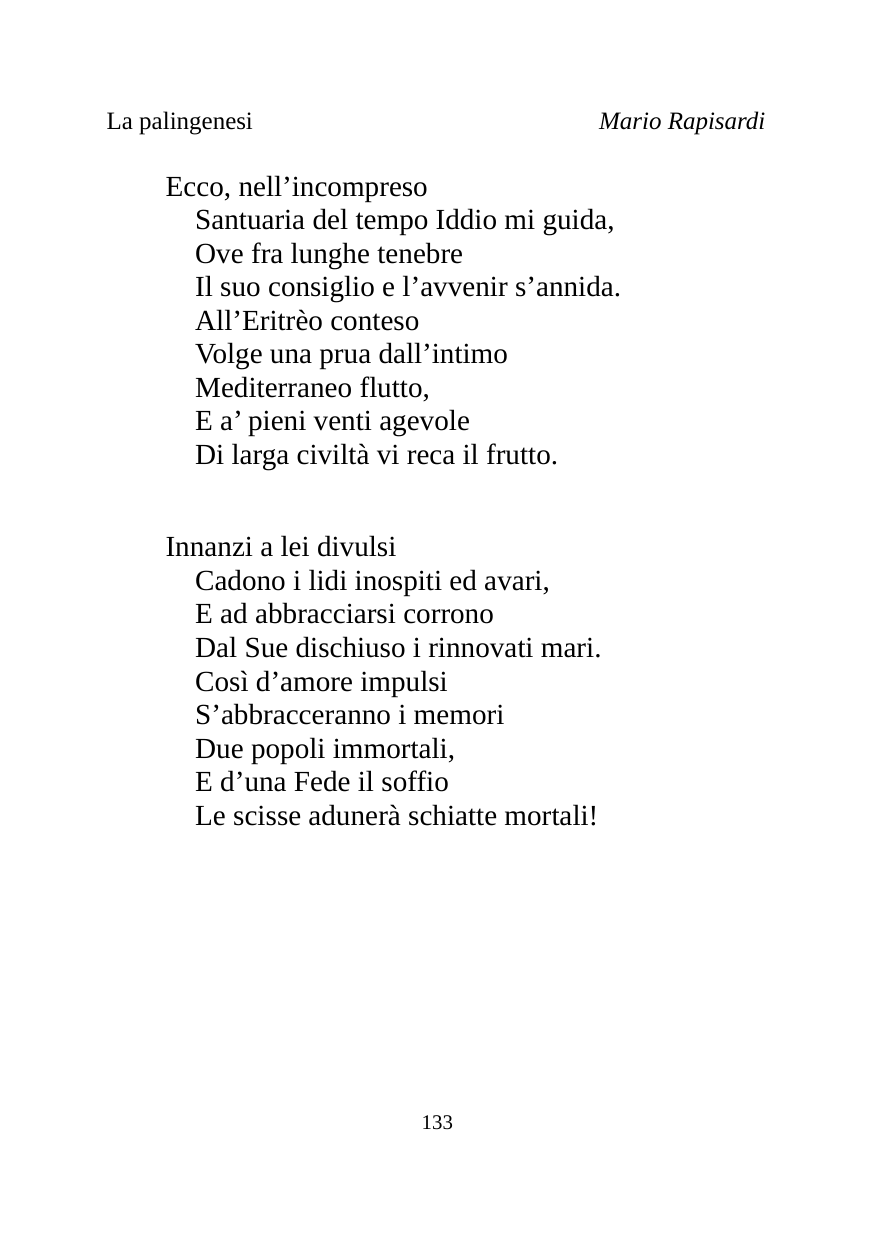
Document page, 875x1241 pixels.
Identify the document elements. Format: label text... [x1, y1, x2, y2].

text Ecco, nell’incompreso Santuaria del tempo Iddio mi guida, Ove fra lunghe tenebre Il suo consiglio e l’avvenir s’annida. All’Eritrèo conteso Volge una prua dall’intimo Mediterraneo flutto, E a’ pieni venti agevole Di larga civiltà vi reca il frutto. [165, 169, 768, 471]
text Innanzi a lei divulsi Cadono i lidi inospiti ed avari, E ad abbracciarsi corrono Dal Sue dischiuso i rinnovati mari. Così d’amore impulsi S’abbracceranno i memori Due popoli immortali, E d’una Fede il soffio Le scisse adunerà schiatte mortali! [165, 529, 768, 831]
